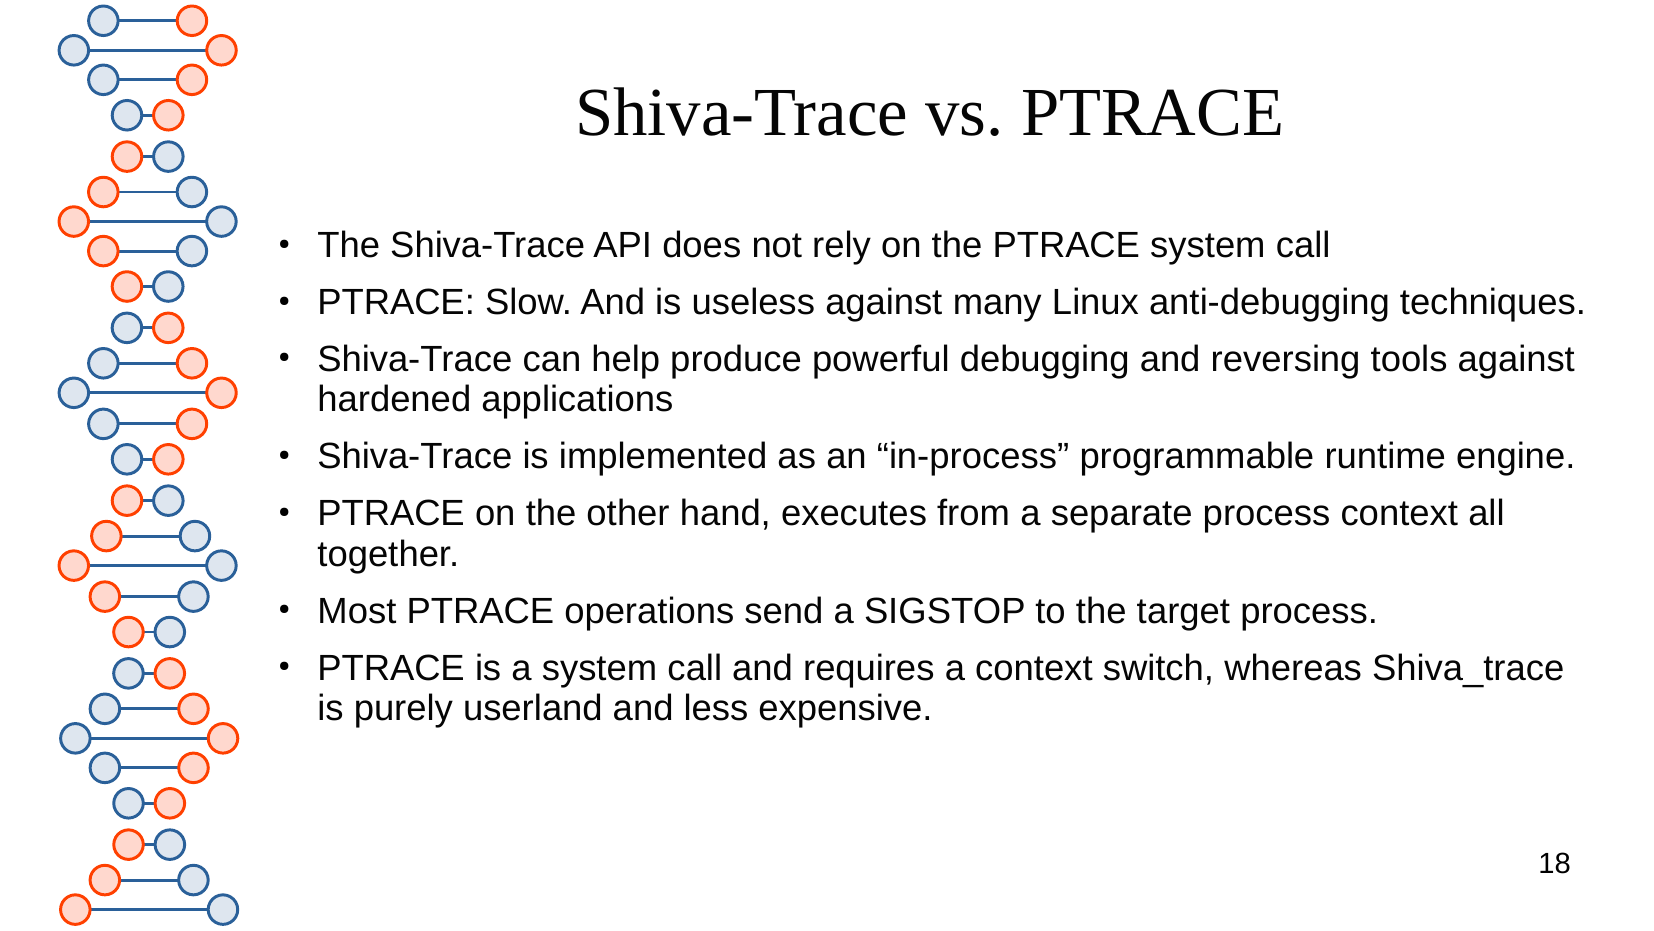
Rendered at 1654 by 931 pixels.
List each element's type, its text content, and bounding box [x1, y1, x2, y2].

title Shiva-Trace vs. PTRACE [265, 35, 1595, 189]
list The Shiva-Trace API does not rely on the PTRACE system call PTRACE: Slow. And is useless against many Linux anti-debugging techniques. Shiva-Trace can help produce powerful debugging and reversing tools against hardened applications Shiva-Trace is implemented as an “in-process” programmable runtime engine. PTRACE on the other hand, executes from a separate process context all together. Most PTRACE operations send a SIGSTOP to the target process. PTRACE is a system call and requires a context switch, whereas Shiva_trace is purely userland and less expensive. [265, 224, 1595, 764]
